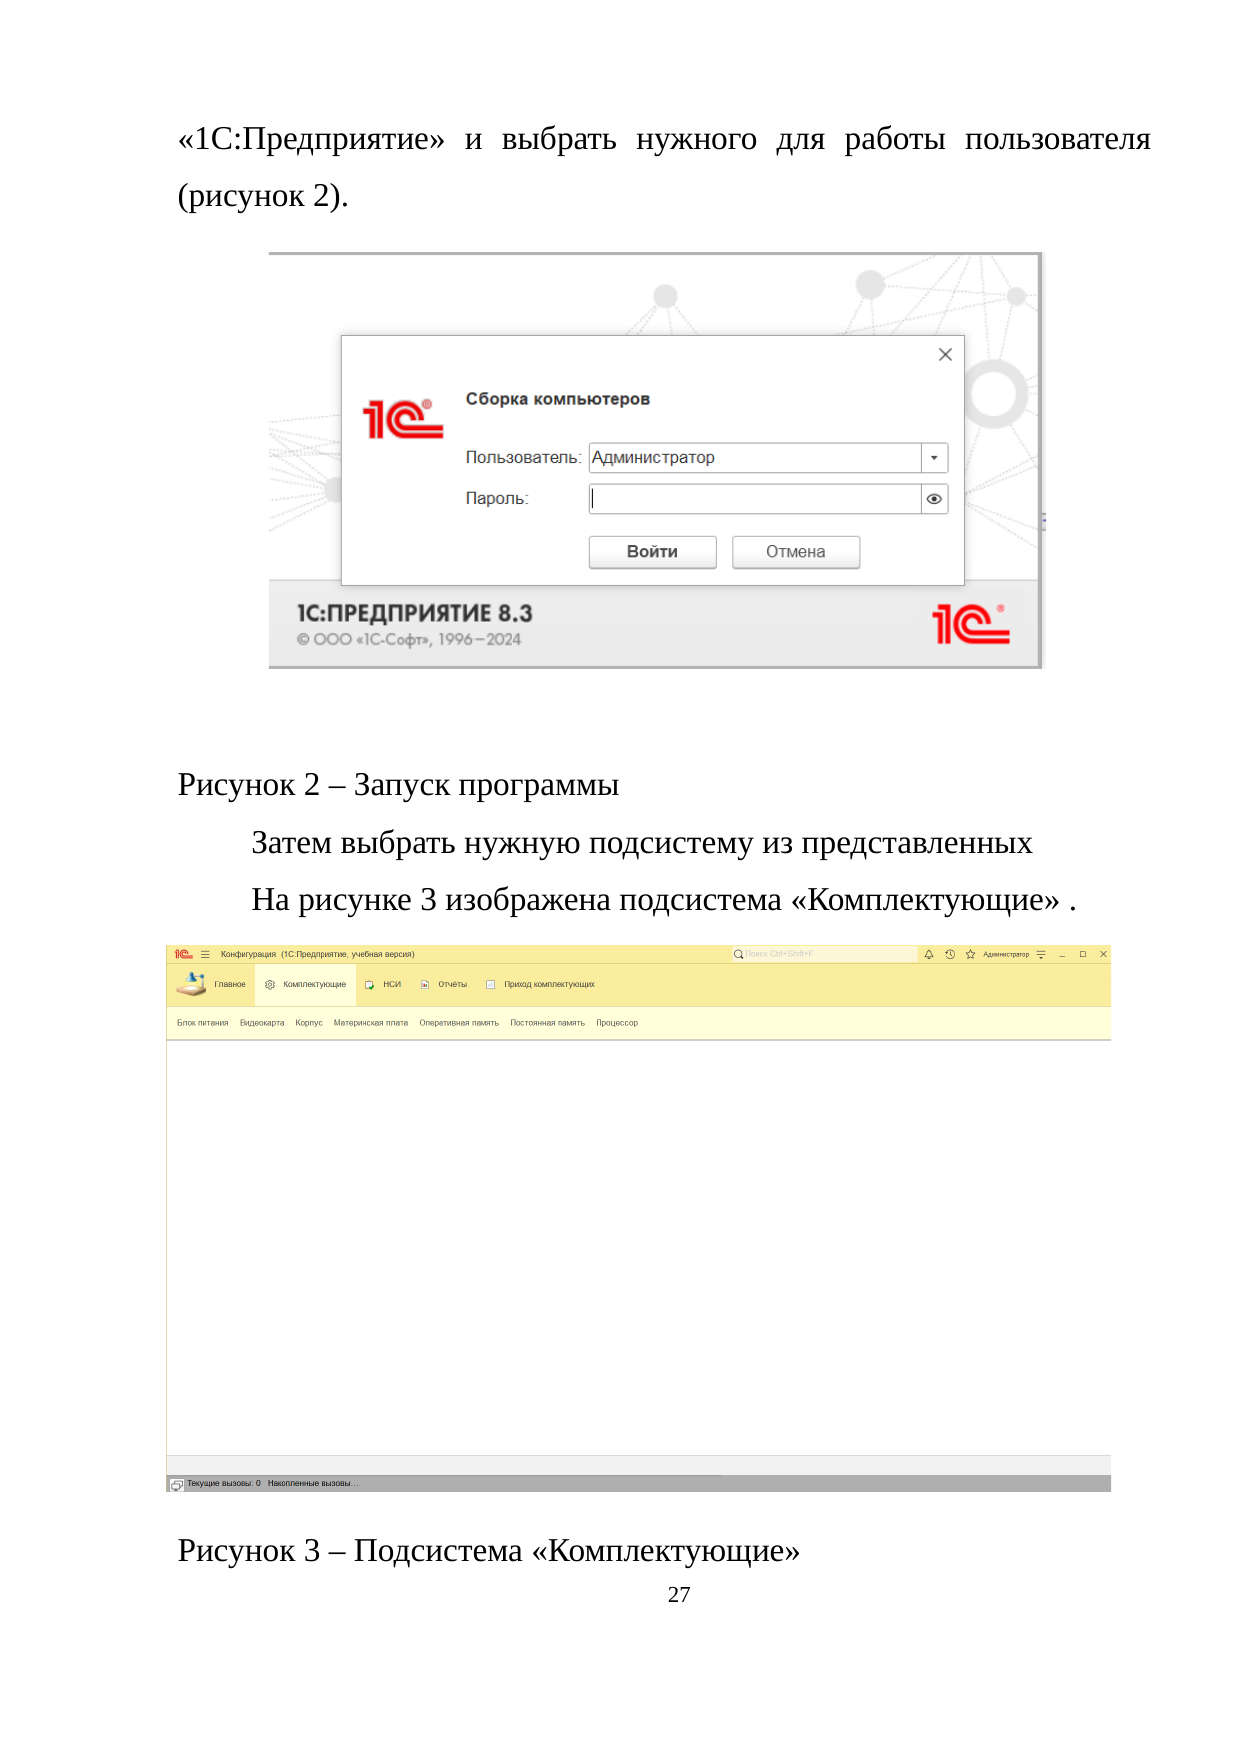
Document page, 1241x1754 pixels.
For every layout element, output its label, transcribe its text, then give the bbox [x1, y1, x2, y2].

picture [166, 945, 1112, 1492]
text Рисунок 3 – Подсистема «Комплектующие» [177, 937, 1152, 1569]
text Рисунок 2 – Запуск программы [177, 764, 1152, 803]
text На рисунке 3 изображена подсистема «Комплектующие» . [177, 879, 1152, 918]
text «1С:Предприятие» и выбрать нужного для работы пользователя (рисунок 2). [177, 118, 1152, 214]
text Затем выбрать нужную подсистему из представленных [177, 822, 1152, 860]
picture [268, 252, 1047, 669]
